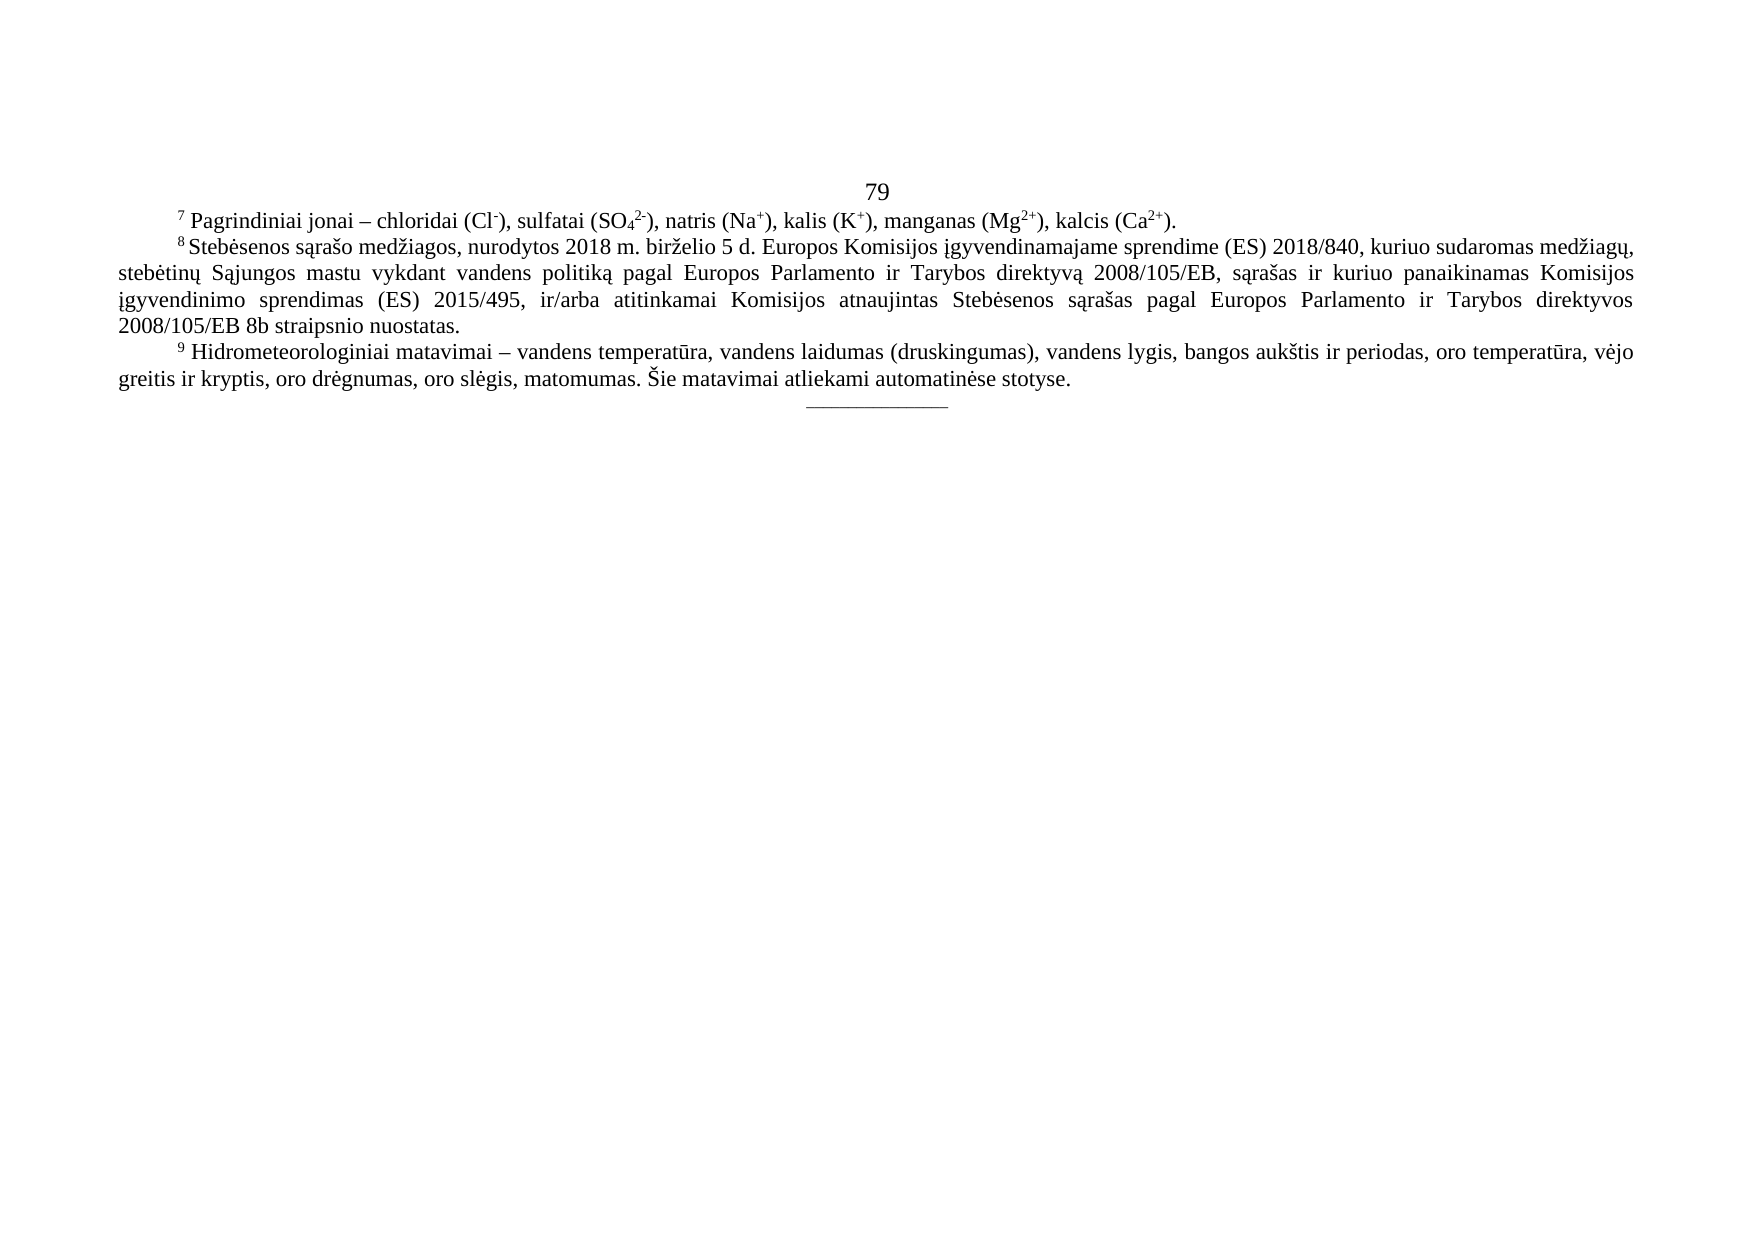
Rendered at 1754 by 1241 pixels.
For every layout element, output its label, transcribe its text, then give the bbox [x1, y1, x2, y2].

text 9 Hidrometeorologiniai matavimai – vandens temperatūra, vandens laidumas (druskingumas), vandens lygis, bangos aukštis ir periodas, oro temperatūra, vėjo greitis ir kryptis, oro drėgnumas, oro slėgis, matomumas. Šie matavimai atliekami automatinėse stotyse. [118, 338, 1636, 391]
text 7 Pagrindiniai jonai – chloridai (Cl-), sulfatai (SO42-), natris (Na+), kalis (K+), manganas (Mg2+), kalcis (Ca2+). [118, 207, 1636, 233]
text 8 Stebėsenos sąrašo medžiagos, nurodytos 2018 m. birželio 5 d. Europos Komisijos įgyvendinamajame sprendime (ES) 2018/840, kuriuo sudaromas medžiagų, stebėtinų Sąjungos mastu vykdant vandens politiką pagal Europos Parlamento ir Tarybos direktyvą 2008/105/EB, sąrašas ir kuriuo panaikinamas Komisijos įgyvendinimo sprendimas (ES) 2015/495, ir/arba atitinkamai Komisijos atnaujintas Stebėsenos sąrašas pagal Europos Parlamento ir Tarybos direktyvos 2008/105/EB 8b straipsnio nuostatas. [118, 233, 1636, 338]
text _________________ [118, 391, 1636, 410]
